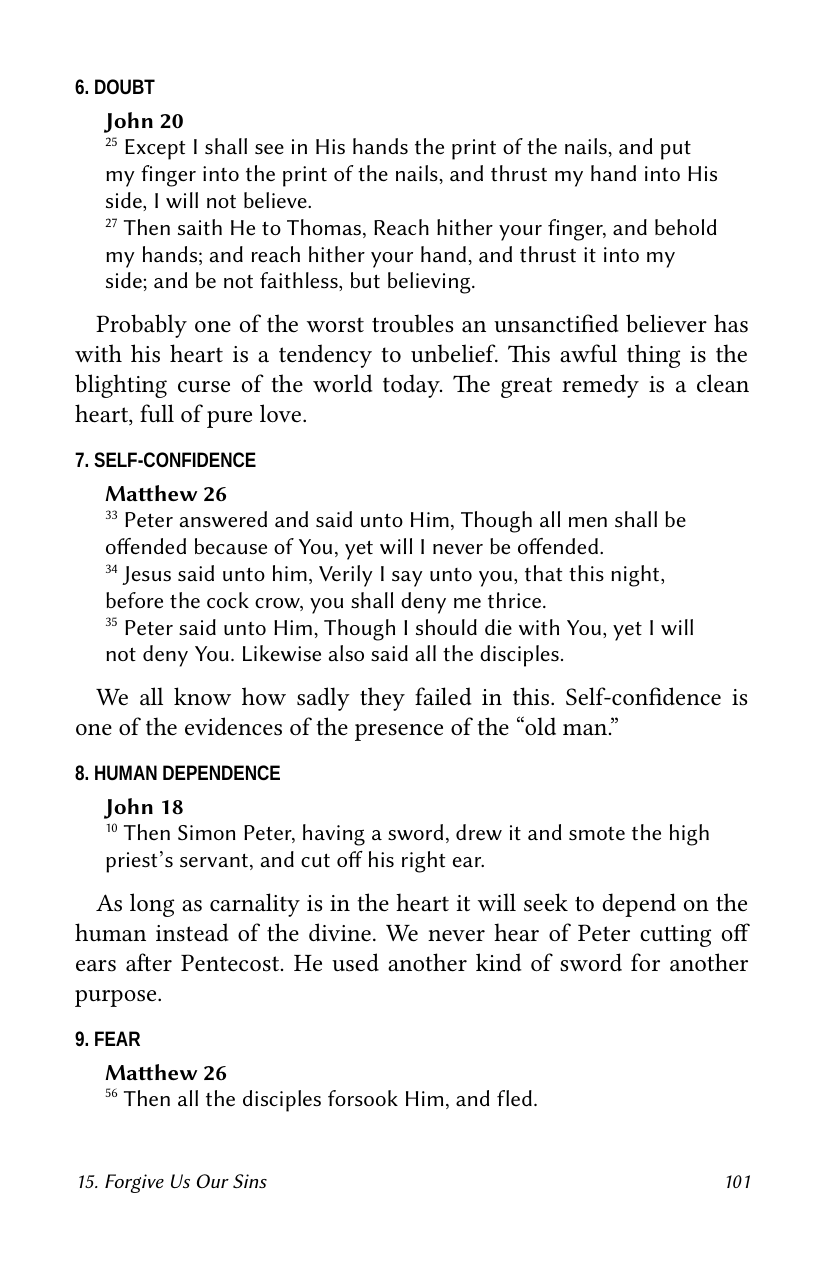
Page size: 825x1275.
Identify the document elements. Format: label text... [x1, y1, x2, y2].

text Matthew 26 [105, 1059, 750, 1086]
text 56 Then all the disciples forsook Him, and fled. [105, 1086, 720, 1112]
text Matthew 26 [105, 481, 750, 507]
text We all know how sadly they failed in this. Self-confidence is one of the evidences of the presence of the “old man.” [75, 683, 750, 742]
subtitle 8. Human Dependence [75, 761, 750, 785]
text 27 Then saith He to Thomas, Reach hither your finger, and behold my hands; and reach hither your hand, and thrust it into my side; and be not faithless, but believing. [105, 215, 720, 294]
text 35 Peter said unto Him, Though I should die with You, yet I will not deny You. Likewise also said all the disciples. [105, 614, 720, 667]
subtitle 9. Fear [75, 1026, 750, 1050]
subtitle 7. Self-confidence [75, 448, 750, 472]
text 25 Except I shall see in His hands the print of the nails, and put my finger into the print of the nails, and thrust my hand into His side, I will not believe. [105, 134, 720, 214]
text 10 Then Simon Peter, having a sword, drew it and smote the high priest’s servant, and cut off his right ear. [105, 820, 720, 873]
text 34 Jesus said unto him, Verily I say unto you, that this night, before the cock crow, you shall deny me thrice. [105, 561, 720, 614]
subtitle 6. Doubt [75, 75, 750, 99]
text 33 Peter answered and said unto Him, Though all men shall be offended because of You, yet will I never be offended. [105, 507, 720, 560]
text Probably one of the worst troubles an unsanctified believer has with his heart is a tendency to unbelief. This awful thing is the blighting curse of the world today. The great remedy is a clean heart, full of pure love. [75, 310, 750, 428]
text John 20 [105, 108, 750, 134]
text John 18 [105, 794, 750, 820]
text As long as carnality is in the heart it will seek to depend on the human instead of the divine. We never hear of Peter cutting off ears after Pentecost. He used another kind of sword for another purpose. [75, 889, 750, 1007]
